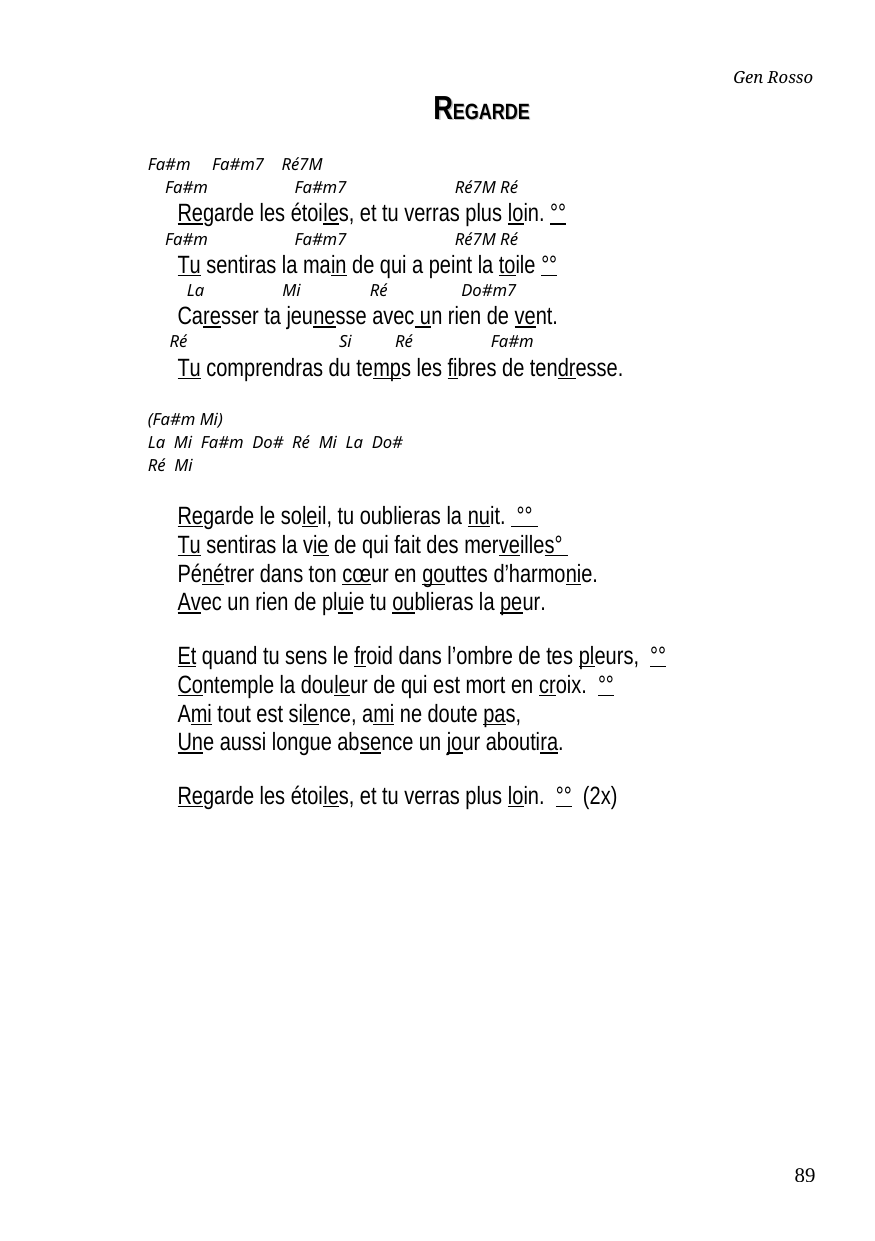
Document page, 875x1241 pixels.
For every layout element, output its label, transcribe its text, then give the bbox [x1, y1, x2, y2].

text La Mi Fa#m Do# Ré Mi La Do# [148, 431, 815, 453]
text Fa#m Fa#m7 Ré7M Ré [148, 176, 815, 198]
text Fa#m Fa#m7 Ré7M [148, 153, 815, 176]
text Ré Mi [148, 453, 815, 476]
text La Mi Ré Do#m7 [148, 278, 815, 301]
text Ré Si Ré Fa#m [148, 330, 815, 353]
text Et quand tu sens le froid dans l’ombre de tes pleurs, °° Contemple la douleur de qui est mort en croix. °° Ami tout est silence, ami ne doute pas, Une aussi longue absence un jour aboutira. [177, 641, 815, 756]
text Regarde les étoiles, et tu verras plus loin. °° [177, 198, 815, 227]
text (Fa#m Mi) [148, 408, 815, 431]
text Regarde les étoiles, et tu verras plus loin. °° (2x) [177, 781, 815, 810]
text Tu sentiras la main de qui a peint la toile °° [177, 250, 815, 278]
text Caresser ta jeunesse avec un rien de vent. [177, 301, 815, 330]
text Regarde le soleil, tu oublieras la nuit. °° Tu sentiras la vie de qui fait des merveilles° Pénétrer dans ton cœur en gouttes d’harmonie. Avec un rien de pluie tu oublieras la peur. [177, 501, 815, 616]
text Gen Rosso [148, 65, 815, 88]
text Tu comprendras du temps les fibres de tendresse. [177, 353, 815, 381]
subtitle Regarde [148, 88, 815, 126]
text Fa#m Fa#m7 Ré7M Ré [148, 227, 815, 250]
